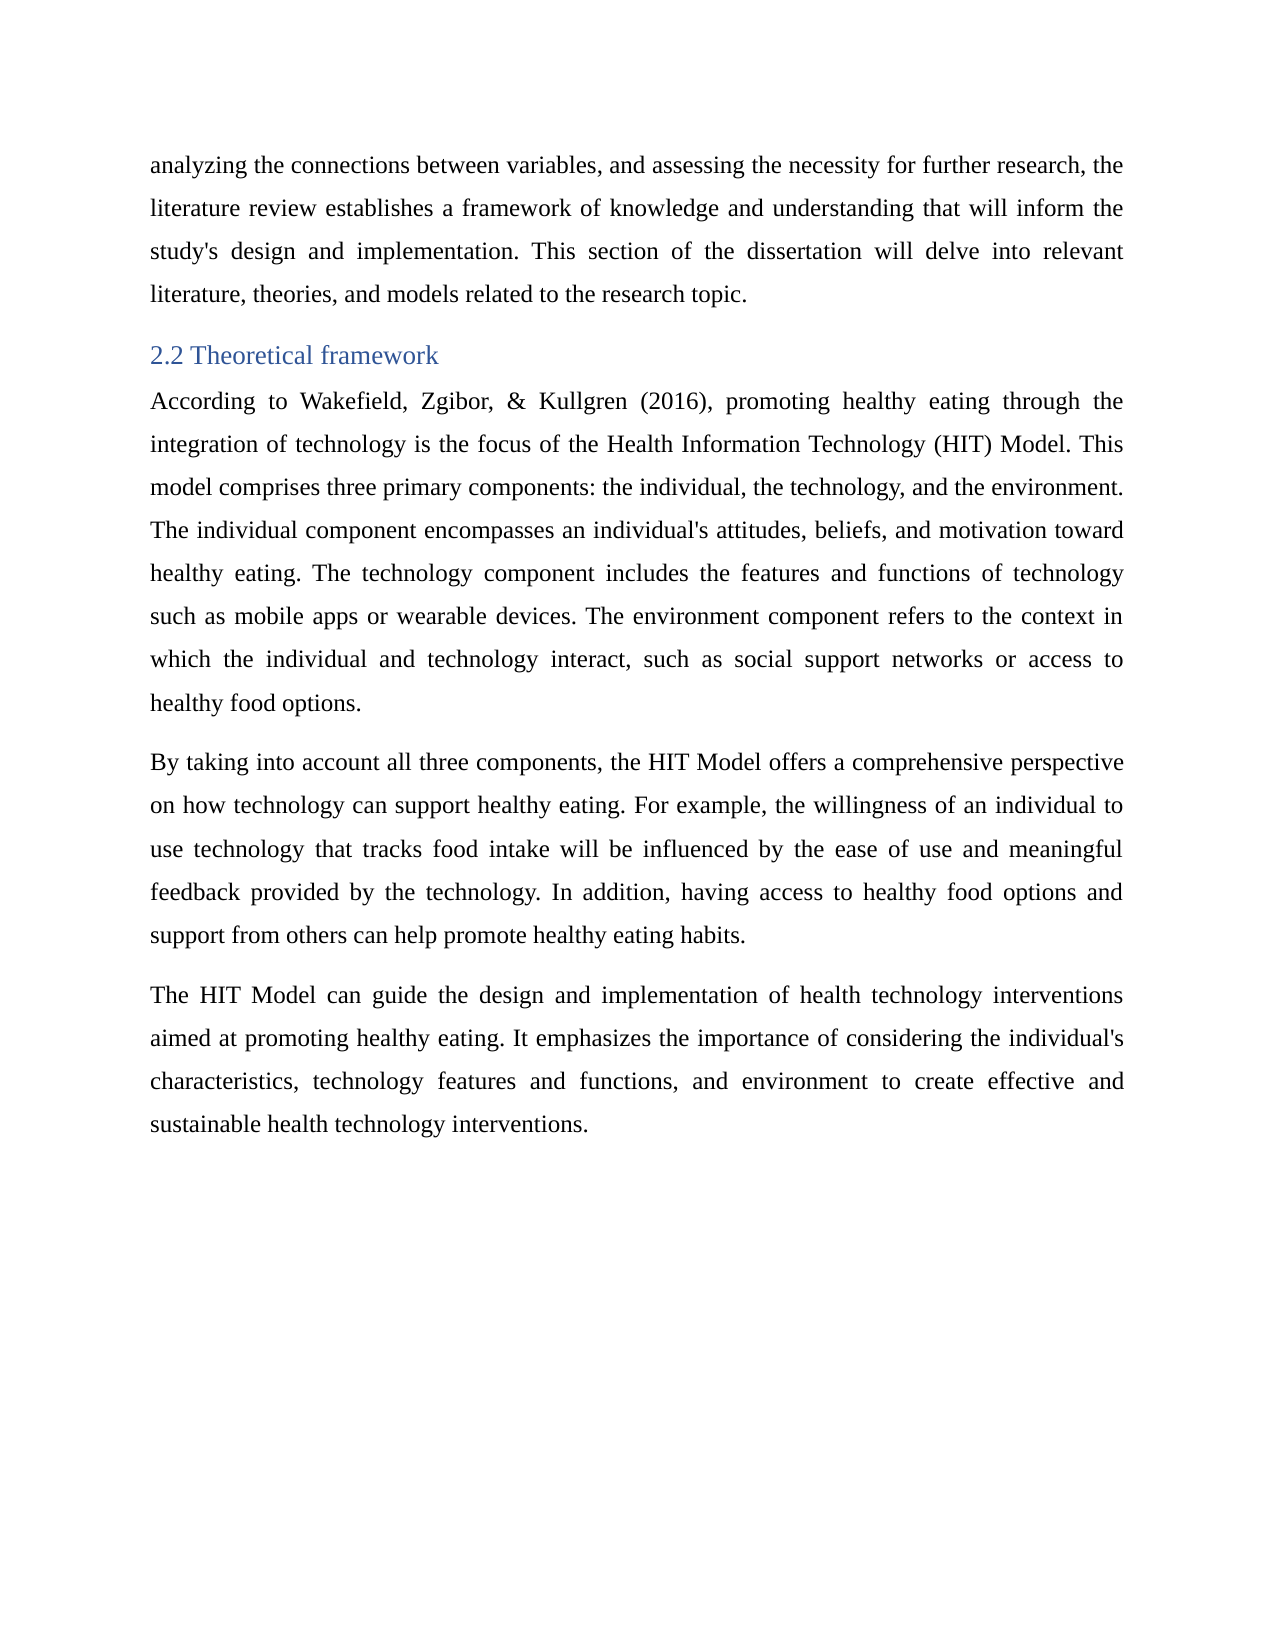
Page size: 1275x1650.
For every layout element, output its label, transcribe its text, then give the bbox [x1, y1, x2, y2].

text According to Wakefield, Zgibor, & Kullgren (2016), promoting healthy eating through the integration of technology is the focus of the Health Information Technology (HIT) Model. This model comprises three primary components: the individual, the technology, and the environment. The individual component encompasses an individual's attitudes, beliefs, and motivation toward healthy eating. The technology component includes the features and functions of technology such as mobile apps or wearable devices. The environment component refers to the context in which the individual and technology interact, such as social support networks or access to healthy food options. [150, 386, 1125, 716]
text The HIT Model can guide the design and implementation of health technology interventions aimed at promoting healthy eating. It emphasizes the importance of considering the individual's characteristics, technology features and functions, and environment to create effective and sustainable health technology interventions. [150, 980, 1125, 1138]
text analyzing the connections between variables, and assessing the necessity for further research, the literature review establishes a framework of knowledge and understanding that will inform the study's design and implementation. This section of the dissertation will delve into relevant literature, theories, and models related to the research topic. [150, 150, 1125, 308]
text By taking into account all three components, the HIT Model offers a comprehensive perspective on how technology can support healthy eating. For example, the willingness of an individual to use technology that tracks food intake will be influenced by the ease of use and meaningful feedback provided by the technology. In addition, having access to healthy food options and support from others can help promote healthy eating habits. [150, 747, 1125, 949]
subtitle 2.2 Theoretical framework [150, 339, 1125, 370]
